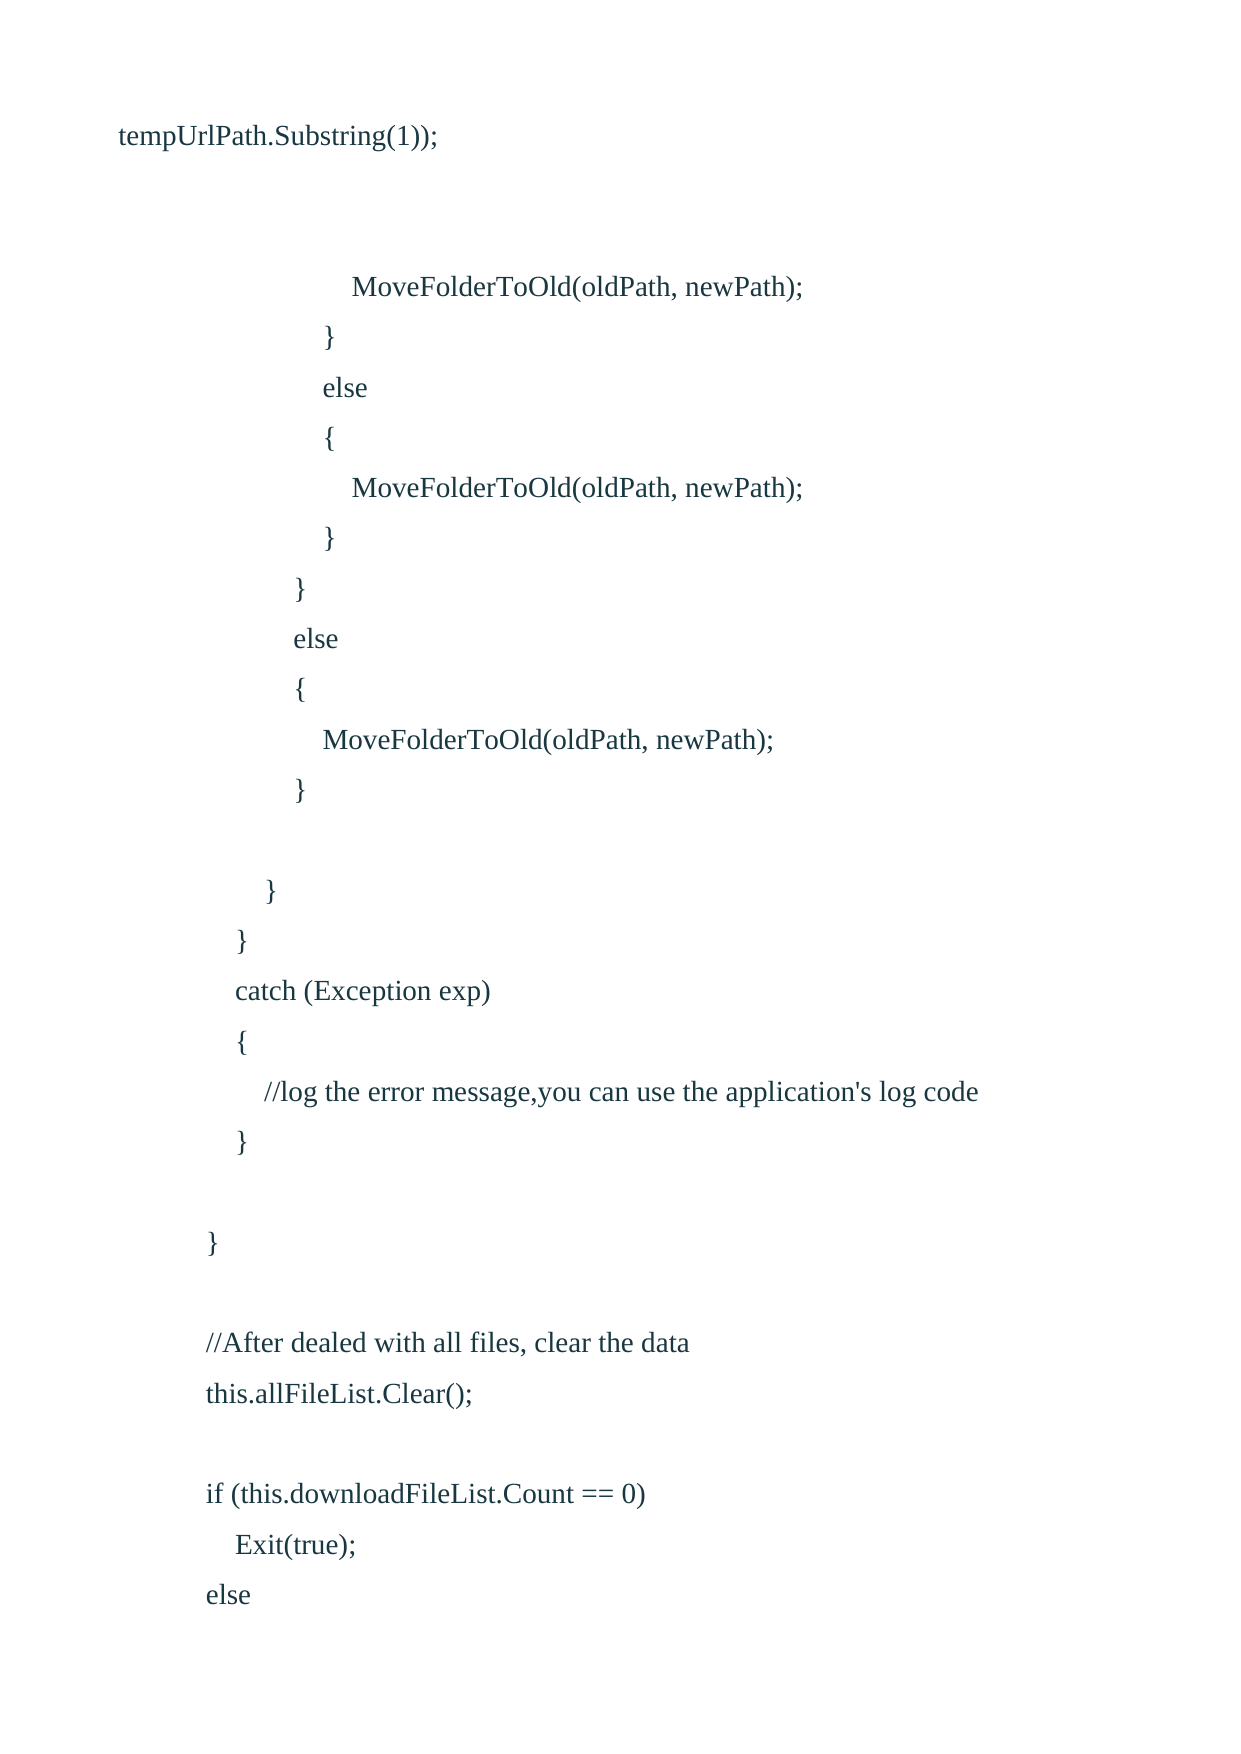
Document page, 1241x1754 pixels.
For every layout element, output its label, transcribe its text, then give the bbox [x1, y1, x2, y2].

text tempUrlPath.Substring(1)); MoveFolderToOld(oldPath, newPath); } else { MoveFolderToOld(oldPath, newPath); } } else { MoveFolderToOld(oldPath, newPath); } } } catch (Exception exp) { //log the error message,you can use the application's log code } } //After dealed with all files, clear the data this.allFileList.Clear(); if (this.downloadFileList.Count == 0) Exit(true); else [118, 118, 1122, 1611]
